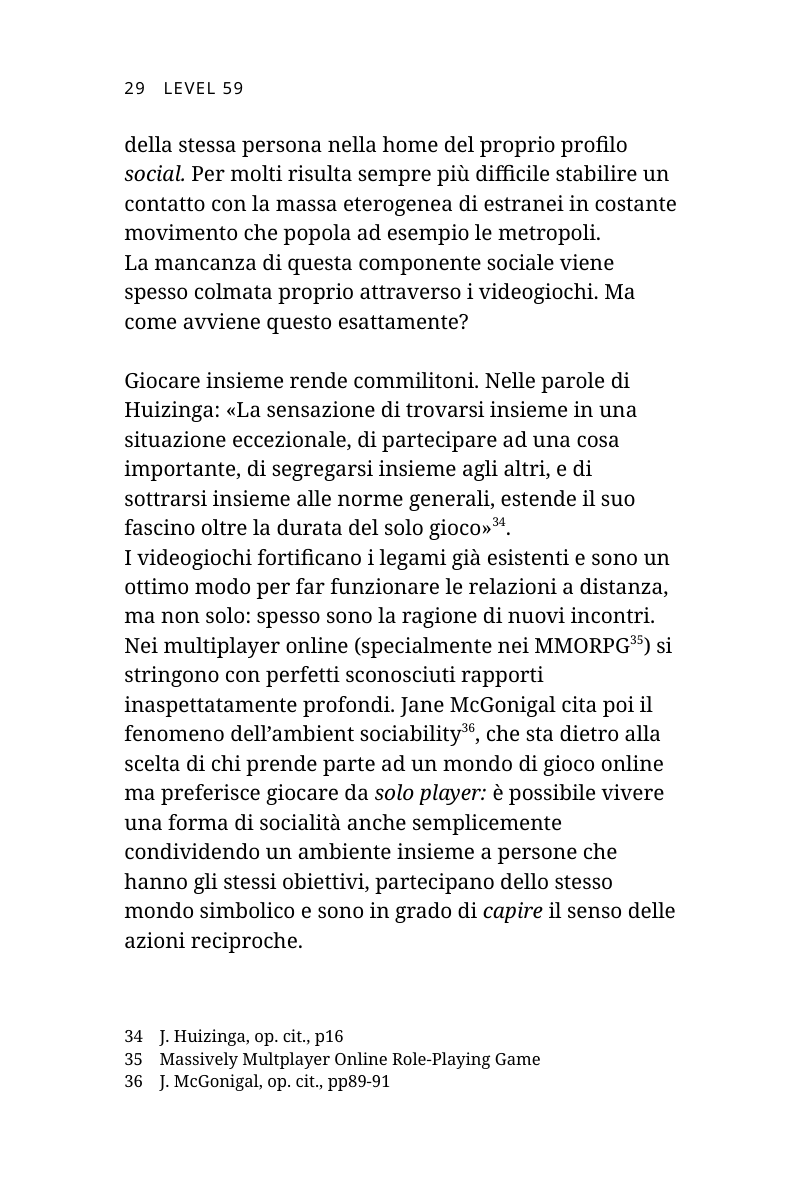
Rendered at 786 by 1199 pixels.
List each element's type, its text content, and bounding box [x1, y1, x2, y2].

text I videogiochi fortificano i legami già esistenti e sono un ottimo modo per far funzionare le relazioni a distanza, ma non solo: spesso sono la ragione di nuovi incontri. Nei multiplayer online (specialmente nei MMORPG) si stringono con perfetti sconosciuti rapporti inaspettatamente profondi. Jane McGonigal cita poi il fenomeno dell’ambient sociability, che sta dietro alla scelta di chi prende parte ad un mondo di gioco online ma preferisce giocare da solo player: è possibile vivere una forma di socialità anche semplicemente condividendo un ambiente insieme a persone che hanno gli stessi obiettivi, partecipano dello stesso mondo simbolico e sono in grado di capire il senso delle azioni reciproche. [124, 542, 679, 954]
text La mancanza di questa componente sociale viene spesso colmata proprio attraverso i videogiochi. Ma come avviene questo esattamente? [124, 247, 679, 335]
text Giocare insieme rende commilitoni. Nelle parole di Huizinga: «La sensazione di trovarsi insieme in una situazione eccezionale, di partecipare ad una cosa importante, di segregarsi insieme agli altri, e di sottrarsi insieme alle norme generali, estende il suo fascino oltre la durata del solo gioco». [124, 365, 679, 542]
text J. Huizinga, op. cit., p16 [124, 1024, 679, 1047]
text J. McGonigal, op. cit., pp89-91 [124, 1070, 679, 1093]
text della stessa persona nella home del proprio profilo social. Per molti risulta sempre più difficile stabilire un contatto con la massa eterogenea di estranei in costante movimento che popola ad esempio le metropoli. [124, 129, 679, 247]
text Massively Multplayer Online Role-Playing Game [124, 1047, 679, 1070]
